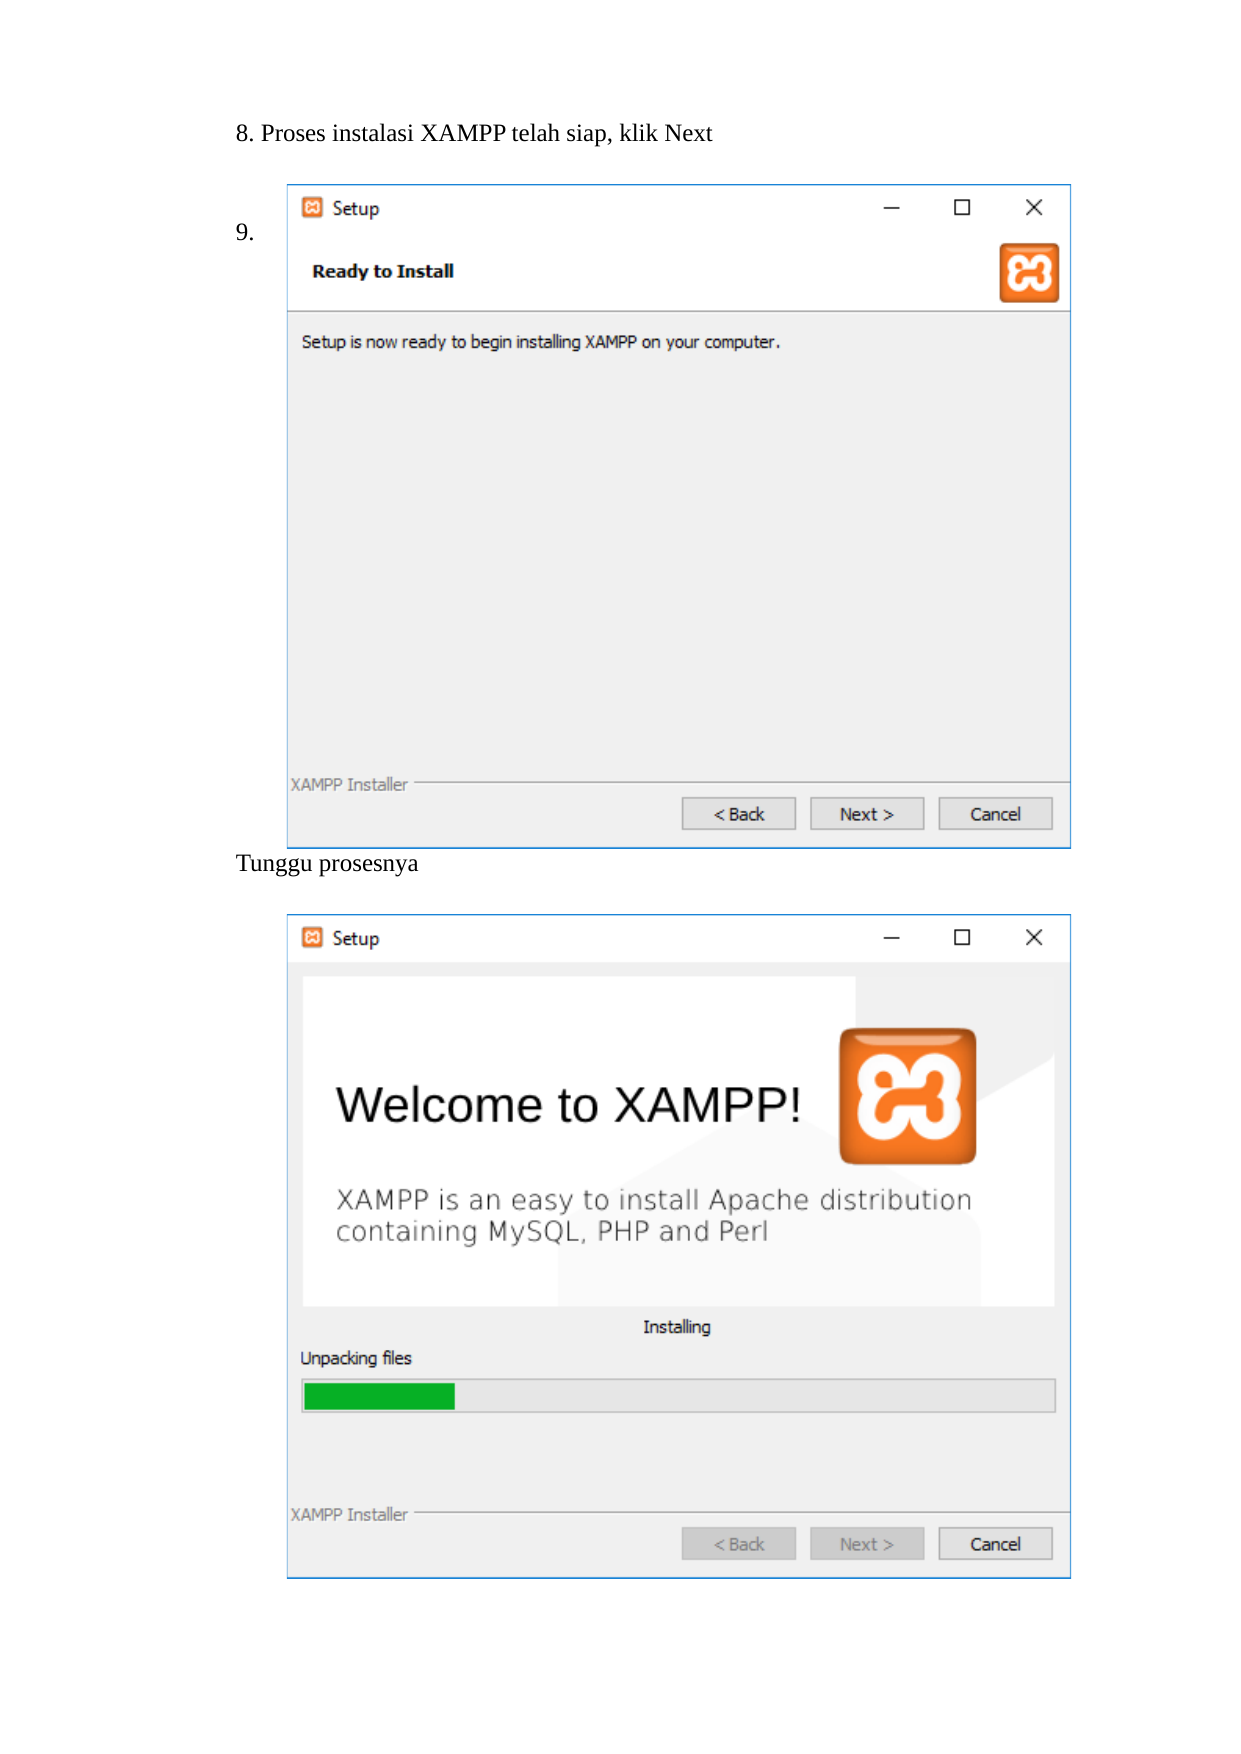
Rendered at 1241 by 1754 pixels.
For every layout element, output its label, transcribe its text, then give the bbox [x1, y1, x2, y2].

text 8. Proses instalasi XAMPP telah siap, klik Next [236, 118, 1122, 147]
picture [286, 184, 1072, 849]
picture [286, 914, 1072, 1579]
text 9. Tunggu prosesnya [236, 849, 1122, 877]
